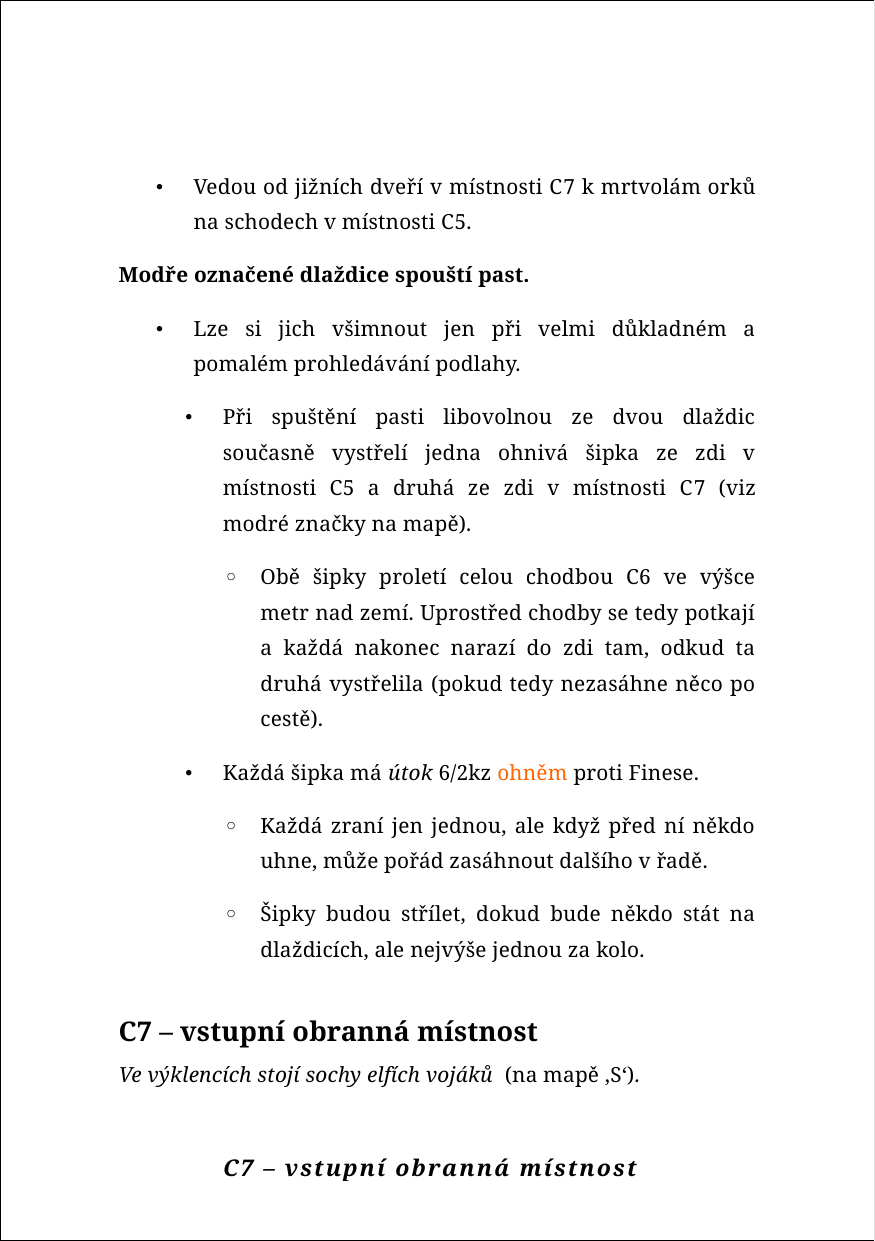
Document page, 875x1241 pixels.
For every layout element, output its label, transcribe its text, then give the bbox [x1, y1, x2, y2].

list Při spuštění pasti libovolnou ze dvou dlaždic současně vystřelí jedna ohnivá šipka ze zdi v místnosti C5 a druhá ze zdi v místnosti C7 (viz modré značky na mapě). [185, 402, 756, 537]
list Šipky budou střílet, dokud bude někdo stát na dlaždicích, ale nejvýše jednou za kolo. [223, 899, 756, 963]
list Lze si jich všimnout jen při velmi důkladném a pomalém prohledávání podlahy. [156, 314, 756, 378]
list Obě šipky proletí celou chodbou C6 ve výšce metr nad zemí. Uprostřed chodby se tedy potkají a každá nakonec narazí do zdi tam, odkud ta druhá vystřelila (pokud tedy nezasáhne něco po cestě). [223, 562, 756, 733]
text Modře označené dlaždice spouští past. [118, 261, 756, 289]
text Ve výklencích stojí sochy elfích vojáků (na mapě ‚S‘). [118, 1061, 756, 1089]
list Každá zraní jen jednou, ale když před ní někdo uhne, může pořád zasáhnout dalšího v řadě. [223, 811, 756, 875]
subtitle C7 – vstupní obranná místnost [118, 1012, 756, 1049]
list Vedou od jižních dveří v místnosti C7 k mrtvolám orků na schodech v místnosti C5. [156, 172, 756, 236]
list Každá šipka má útok 6/2kz ohněm proti Finese. [185, 758, 756, 786]
